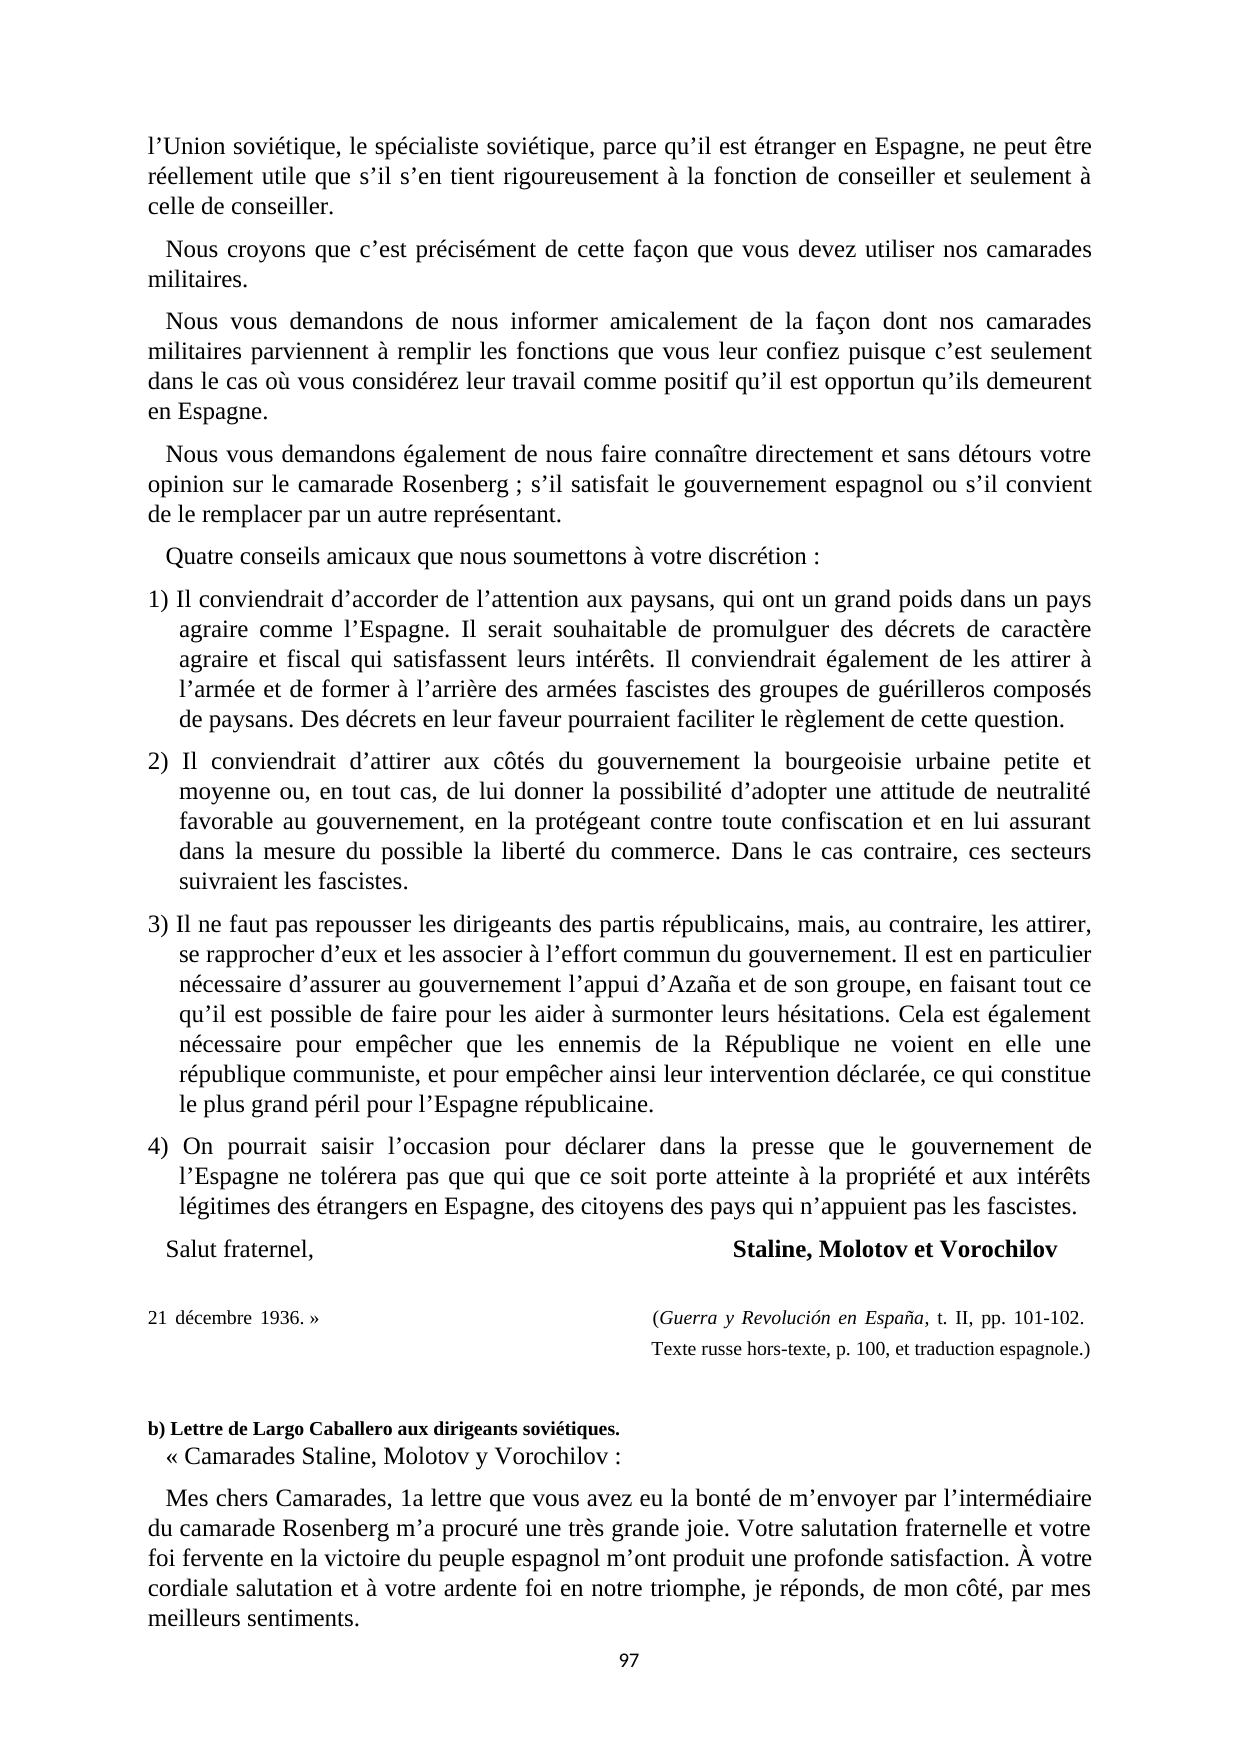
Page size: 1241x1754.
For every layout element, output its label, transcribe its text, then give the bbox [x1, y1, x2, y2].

text 3) Il ne faut pas repousser les dirigeants des partis républicains, mais, au contraire, les attirer, se rapprocher d’eux et les associer à l’effort commun du gouvernement. Il est en particulier nécessaire d’assurer au gouvernement l’appui d’Azaña et de son groupe, en faisant tout ce qu’il est possible de faire pour les aider à surmonter leurs hésitations. Cela est également nécessaire pour empêcher que les ennemis de la République ne voient en elle une république communiste, et pour empêcher ainsi leur intervention déclarée, ce qui constitue le plus grand péril pour l’Espagne républicaine. [148, 907, 1092, 1117]
text 1) Il conviendrait d’accorder de l’attention aux paysans, qui ont un grand poids dans un pays agraire comme l’Espagne. Il serait souhaitable de promulguer des décrets de caractère agraire et fiscal qui satisfassent leurs intérêts. Il conviendrait également de les attirer à l’armée et de former à l’arrière des armées fascistes des groupes de guérilleros composés de paysans. Des décrets en leur faveur pourraient faciliter le règlement de cette question. [148, 582, 1092, 732]
text l’Union soviétique, le spécialiste soviétique, parce qu’il est étranger en Espagne, ne peut être réellement utile que s’il s’en tient rigoureusement à la fonction de conseiller et seulement à celle de conseiller. [148, 130, 1092, 220]
text « Camarades Staline, Molotov y Vorochilov : [148, 1440, 1092, 1470]
text b) Lettre de Largo Caballero aux dirigeants soviétiques. [148, 1410, 1092, 1440]
text Nous vous demandons également de nous faire connaître directement et sans détours votre opinion sur le camarade Rosenberg ; s’il satisfait le gouvernement espagnol ou s’il convient de le remplacer par un autre représentant. [148, 437, 1092, 527]
text 21 décembre 1936. » (Guerra y Revolución en España, t. II, pp. 101-102. Texte russe hors-texte, p. 100, et traduction espagnole.) [148, 1300, 1092, 1360]
text 4) On pourrait saisir l’occasion pour déclarer dans la presse que le gouvernement de l’Espagne ne tolérera pas que qui que ce soit porte atteinte à la propriété et aux intérêts légitimes des étrangers en Espagne, des citoyens des pays qui n’appuient pas les fascistes. [148, 1130, 1092, 1220]
text 2) Il conviendrait d’attirer aux côtés du gouvernement la bourgeoisie urbaine petite et moyenne ou, en tout cas, de lui donner la possibilité d’adopter une attitude de neutralité favorable au gouvernement, en la protégeant contre toute confiscation et en lui assurant dans la mesure du possible la liberté du commerce. Dans le cas contraire, ces secteurs suivraient les fascistes. [148, 745, 1092, 895]
text Nous vous demandons de nous informer amicalement de la façon dont nos camarades militaires parviennent à remplir les fonctions que vous leur confiez puisque c’est seulement dans le cas où vous considérez leur travail comme positif qu’il est opportun qu’ils demeurent en Espagne. [148, 305, 1092, 425]
text Quatre conseils amicaux que nous soumettons à votre discrétion : [148, 540, 1092, 570]
text Nous croyons que c’est précisément de cette façon que vous devez utiliser nos camarades militaires. [148, 232, 1092, 292]
text Mes chers Camarades, 1a lettre que vous avez eu la bonté de m’envoyer par l’intermédiaire du camarade Rosenberg m’a procuré une très grande joie. Votre salutation fraternelle et votre foi fervente en la victoire du peuple espagnol m’ont produit une profonde satisfaction. À votre cordiale salutation et à votre ardente foi en notre triomphe, je réponds, de mon côté, par mes meilleurs sentiments. [148, 1482, 1092, 1632]
text Salut fraternel, Staline, Molotov et Vorochilov [148, 1232, 1092, 1262]
